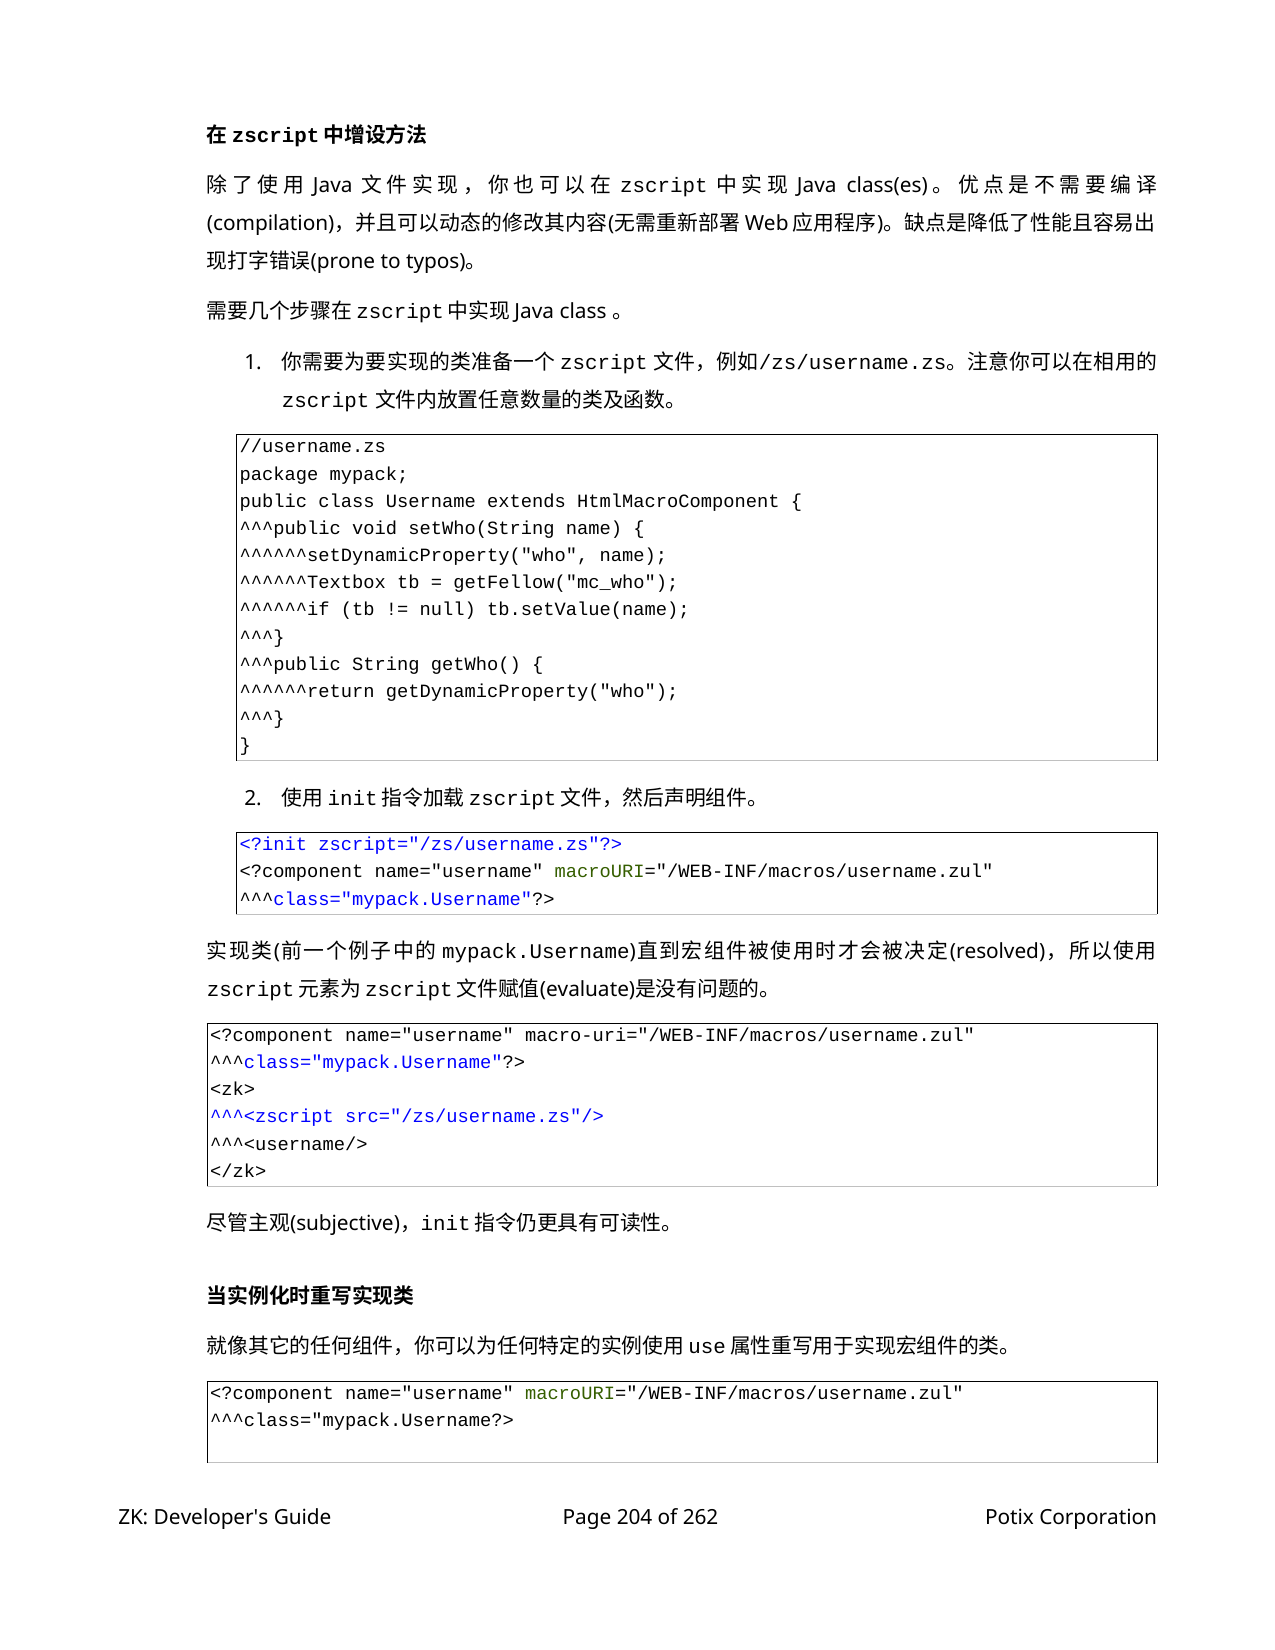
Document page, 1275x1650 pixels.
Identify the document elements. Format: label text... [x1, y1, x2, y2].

text 就像其它的任何组件，你可以为任何特定的实例使用use属性重写用于实现宏组件的类。 [207, 1330, 1157, 1360]
text ^^^} [237, 706, 1157, 730]
text //username.zs [237, 435, 1157, 458]
text ^^^class="mypack.Username"?> [237, 886, 1157, 914]
text public class Username extends HtmlMacroComponent { [237, 488, 1157, 513]
text ^^^class="mypack.Username"?> [208, 1050, 1157, 1074]
text </zk> [208, 1159, 1157, 1186]
text <zk> [208, 1077, 1157, 1101]
text <?init zscript="/zs/username.zs"?> [237, 833, 1157, 856]
subtitle 当实例化时重写实现类 [207, 1279, 1157, 1309]
text 实现类(前一个例子中的mypack.Username)直到宏组件被使用时才会被决定(resolved)，所以使用zscript元素为zscript文件赋值(evaluate)是没有问题的。 [207, 934, 1157, 1002]
text ^^^^^^if (tb != null) tb.setValue(name); [237, 597, 1157, 622]
text <?component name="username" macroURI="/WEB-INF/macros/username.zul" [237, 859, 1157, 883]
text package mypack; [237, 461, 1157, 486]
text } [237, 733, 1157, 760]
text ^^^^^^Textbox tb = getFellow("mc_who"); [237, 570, 1157, 594]
text ^^^^^^setDynamicProperty("who", name); [237, 543, 1157, 567]
text ^^^<zscript src="/zs/username.zs"/> [208, 1104, 1157, 1129]
text ^^^public void setWho(String name) { [237, 516, 1157, 540]
list 你需要为要实现的类准备一个zscript 文件，例如/zs/username.zs。注意你可以在相用的zscript 文件内放置任意数量的类及函数。 [244, 346, 1157, 413]
text 需要几个步骤在zscript中实现Java class 。 [207, 295, 1157, 325]
text 除了使用Java文件实现，你也可以在zscript中实现Java class(es)。优点是不需要编译(compilation)，并且可以动态的修改其内容(无需重新部署Web应用程序)。缺点是降低了性能且容易出现打字错误(prone to typos)。 [207, 169, 1157, 274]
text 尽管主观(subjective)，init指令仍更具有可读性。 [207, 1207, 1157, 1237]
text <?component name="username" macroURI="/WEB-INF/macros/username.zul" [208, 1382, 1157, 1405]
subtitle 在zscript中增设方法 [207, 118, 1157, 148]
list 使用init指令加载zscript文件，然后声明组件。 [244, 781, 1157, 811]
text ^^^class="mypack.Username?> [208, 1408, 1157, 1432]
text <?component name="username" macro-uri="/WEB-INF/macros/username.zul" [208, 1024, 1157, 1047]
text ^^^public String getWho() { [237, 652, 1157, 676]
text ^^^<username/> [208, 1132, 1157, 1156]
text ^^^} [237, 624, 1157, 649]
text ^^^^^^return getDynamicProperty("who"); [237, 679, 1157, 703]
